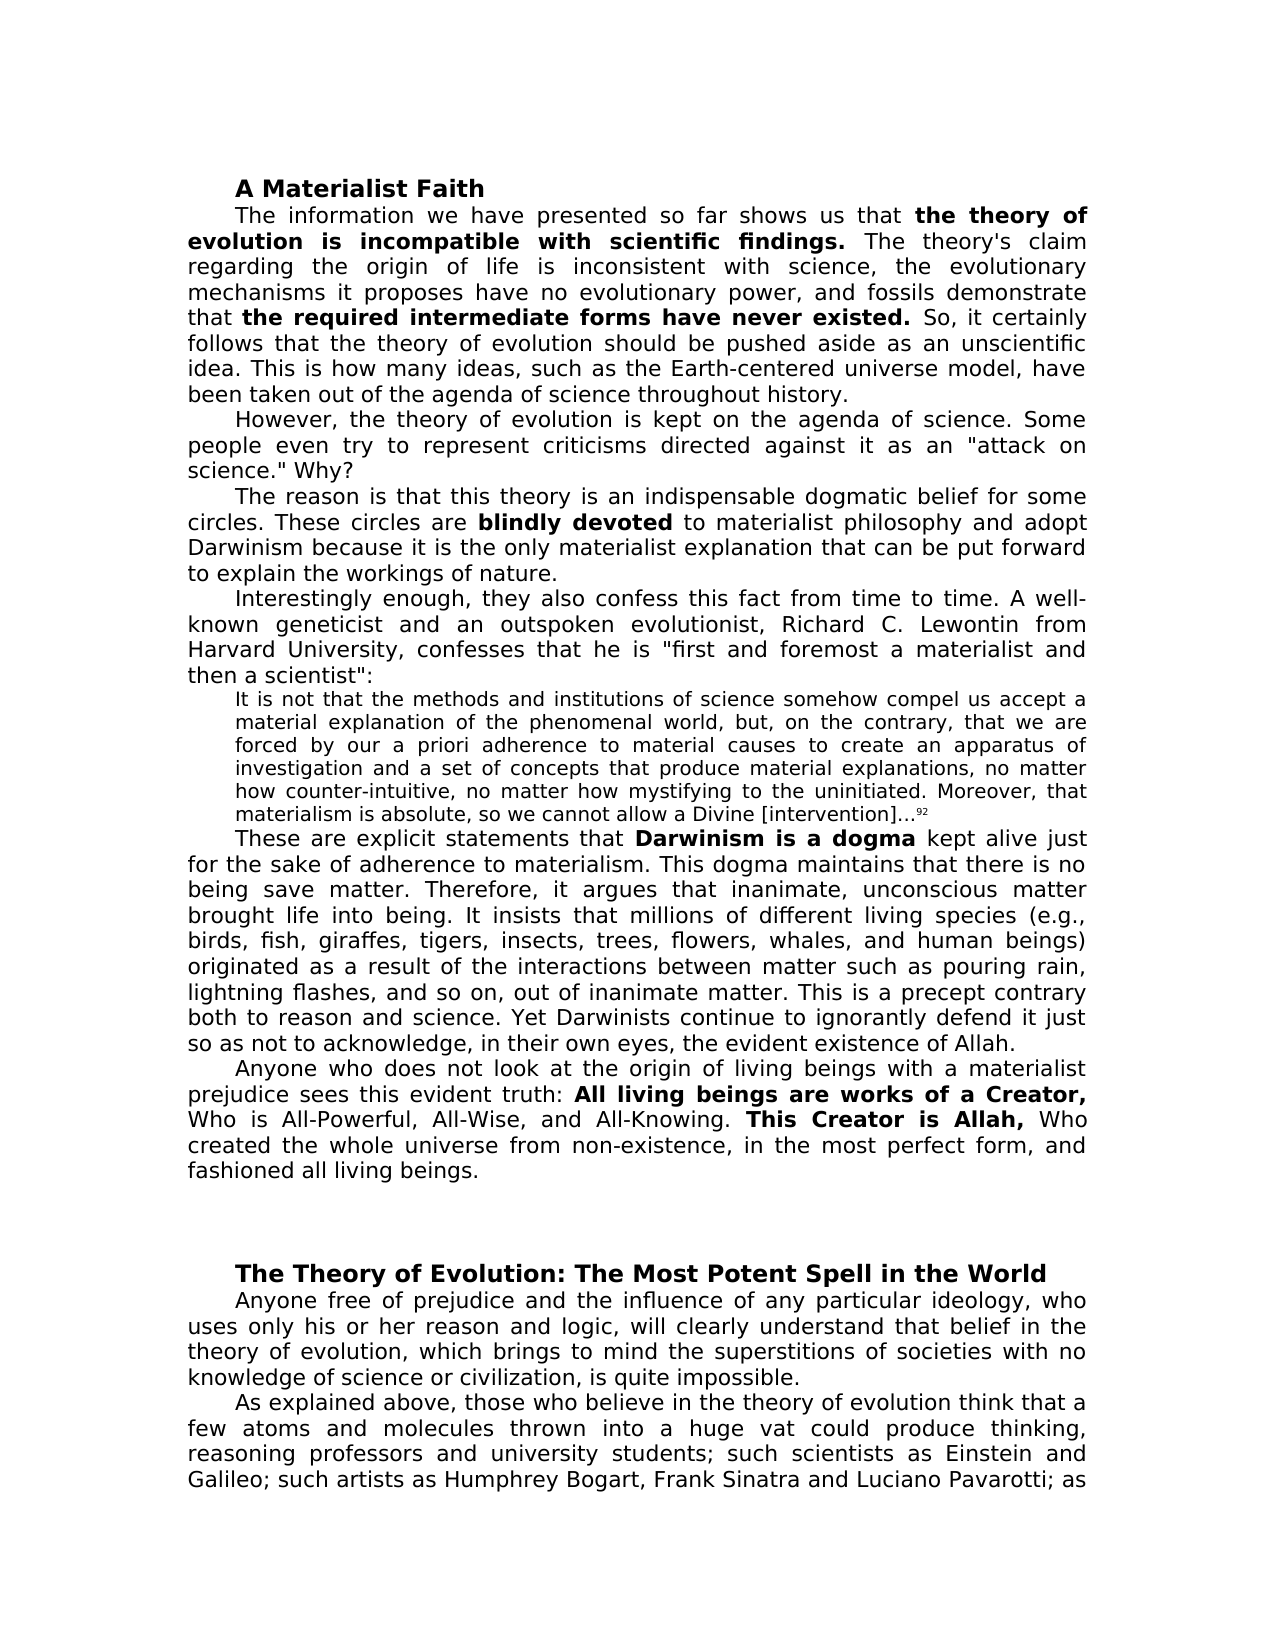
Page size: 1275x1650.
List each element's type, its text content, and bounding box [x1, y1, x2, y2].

text The Theory of Evolution: The Most Potent Spell in the World [187, 1260, 1087, 1288]
text The information we have presented so far shows us that the theory of evolution is incompatible with scientific findings. The theory's claim regarding the origin of life is inconsistent with science, the evolutionary mechanisms it proposes have no evolutionary power, and fossils demonstrate that the required intermediate forms have never existed. So, it certainly follows that the theory of evolution should be pushed aside as an unscientific idea. This is how many ideas, such as the Earth-centered universe model, have been taken out of the agenda of science throughout history. [187, 203, 1087, 408]
text A Materialist Faith [187, 176, 1087, 203]
text However, the theory of evolution is kept on the agenda of science. Some people even try to represent criticisms directed against it as an "attack on science." Why? [187, 408, 1087, 484]
text It is not that the methods and institutions of science somehow compel us accept a material explanation of the phenomenal world, but, on the contrary, that we are forced by our a priori adherence to material causes to create an apparatus of investigation and a set of concepts that produce material explanations, no matter how counter-intuitive, no matter how mystifying to the uninitiated. Moreover, that materialism is absolute, so we cannot allow a Divine [intervention]...92 [235, 688, 1087, 826]
text Interestingly enough, they also confess this fact from time to time. A well-known geneticist and an outspoken evolutionist, Richard C. Lewontin from Harvard University, confesses that he is "first and foremost a materialist and then a scientist": [187, 586, 1087, 688]
text The reason is that this theory is an indispensable dogmatic belief for some circles. These circles are blindly devoted to materialist philosophy and adopt Darwinism because it is the only materialist explanation that can be put forward to explain the workings of nature. [187, 484, 1087, 586]
text As explained above, those who believe in the theory of evolution think that a few atoms and molecules thrown into a huge vat could produce thinking, reasoning professors and university students; such scientists as Einstein and Galileo; such artists as Humphrey Bogart, Frank Sinatra and Luciano Pavarotti; as [187, 1390, 1087, 1492]
text These are explicit statements that Darwinism is a dogma kept alive just for the sake of adherence to materialism. This dogma maintains that there is no being save matter. Therefore, it argues that inanimate, unconscious matter brought life into being. It insists that millions of different living species (e.g., birds, fish, giraffes, tigers, insects, trees, flowers, whales, and human beings) originated as a result of the interactions between matter such as pouring rain, lightning flashes, and so on, out of inanimate matter. This is a precept contrary both to reason and science. Yet Darwinists continue to ignorantly defend it just so as not to acknowledge, in their own eyes, the evident existence of Allah. [187, 826, 1087, 1056]
text Anyone who does not look at the origin of living beings with a materialist prejudice sees this evident truth: All living beings are works of a Creator, Who is All-Powerful, All-Wise, and All-Knowing. This Creator is Allah, Who created the whole universe from non-existence, in the most perfect form, and fashioned all living beings. [187, 1056, 1087, 1184]
text Anyone free of prejudice and the influence of any particular ideology, who uses only his or her reason and logic, will clearly understand that belief in the theory of evolution, which brings to mind the superstitions of societies with no knowledge of science or civilization, is quite impossible. [187, 1288, 1087, 1390]
